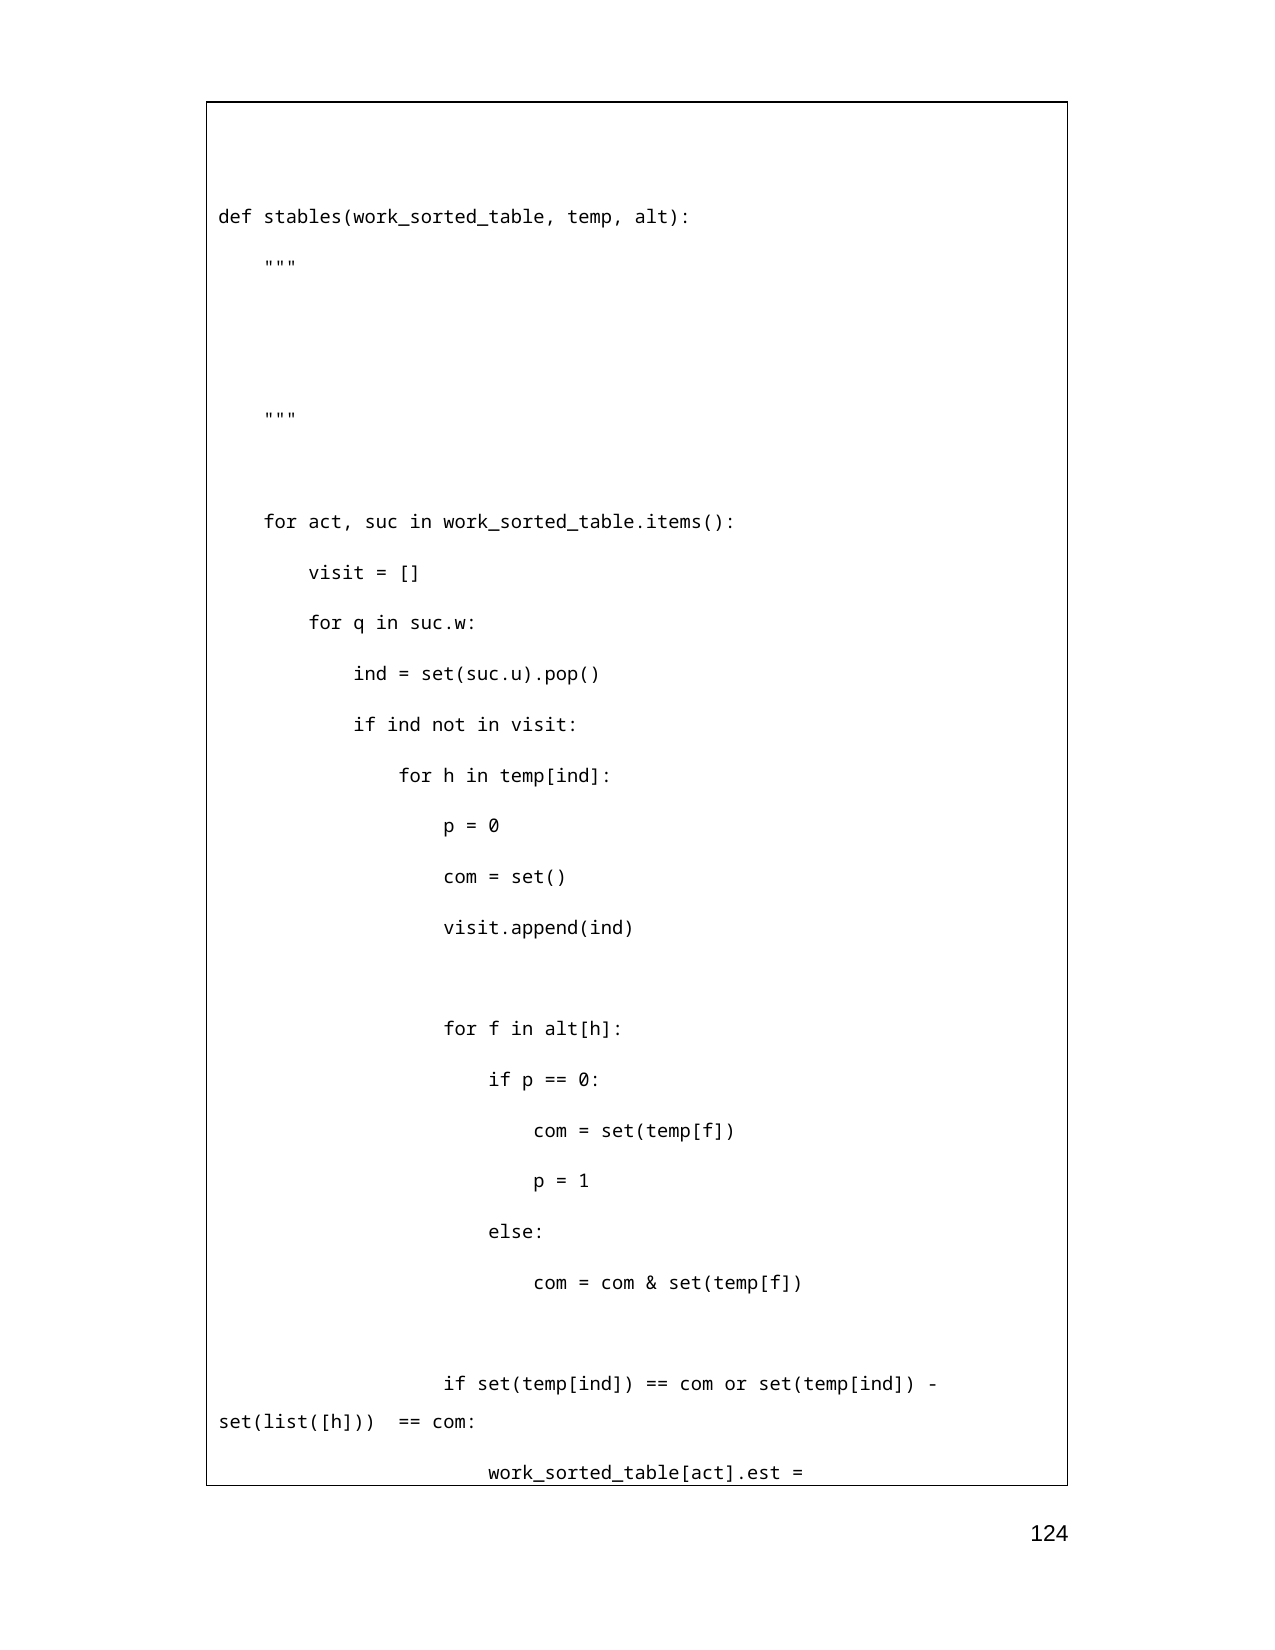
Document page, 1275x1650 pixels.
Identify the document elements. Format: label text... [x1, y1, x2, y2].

table_header def stables(work_sorted_table, temp, alt): """ """ for act, suc in work_sorted_table.items(): visit = [] for q in suc.w: ind = set(suc.u).pop() if ind not in visit: for h in temp[ind]: p = 0 com = set() visit.append(ind) for f in alt[h]: if p == 0: com = set(temp[f]) p = 1 else: com = com & set(temp[f]) if set(temp[ind]) == com or set(temp[ind]) - set(list([h])) == com: work_sorted_table[act].est = [207, 103, 1067, 1485]
